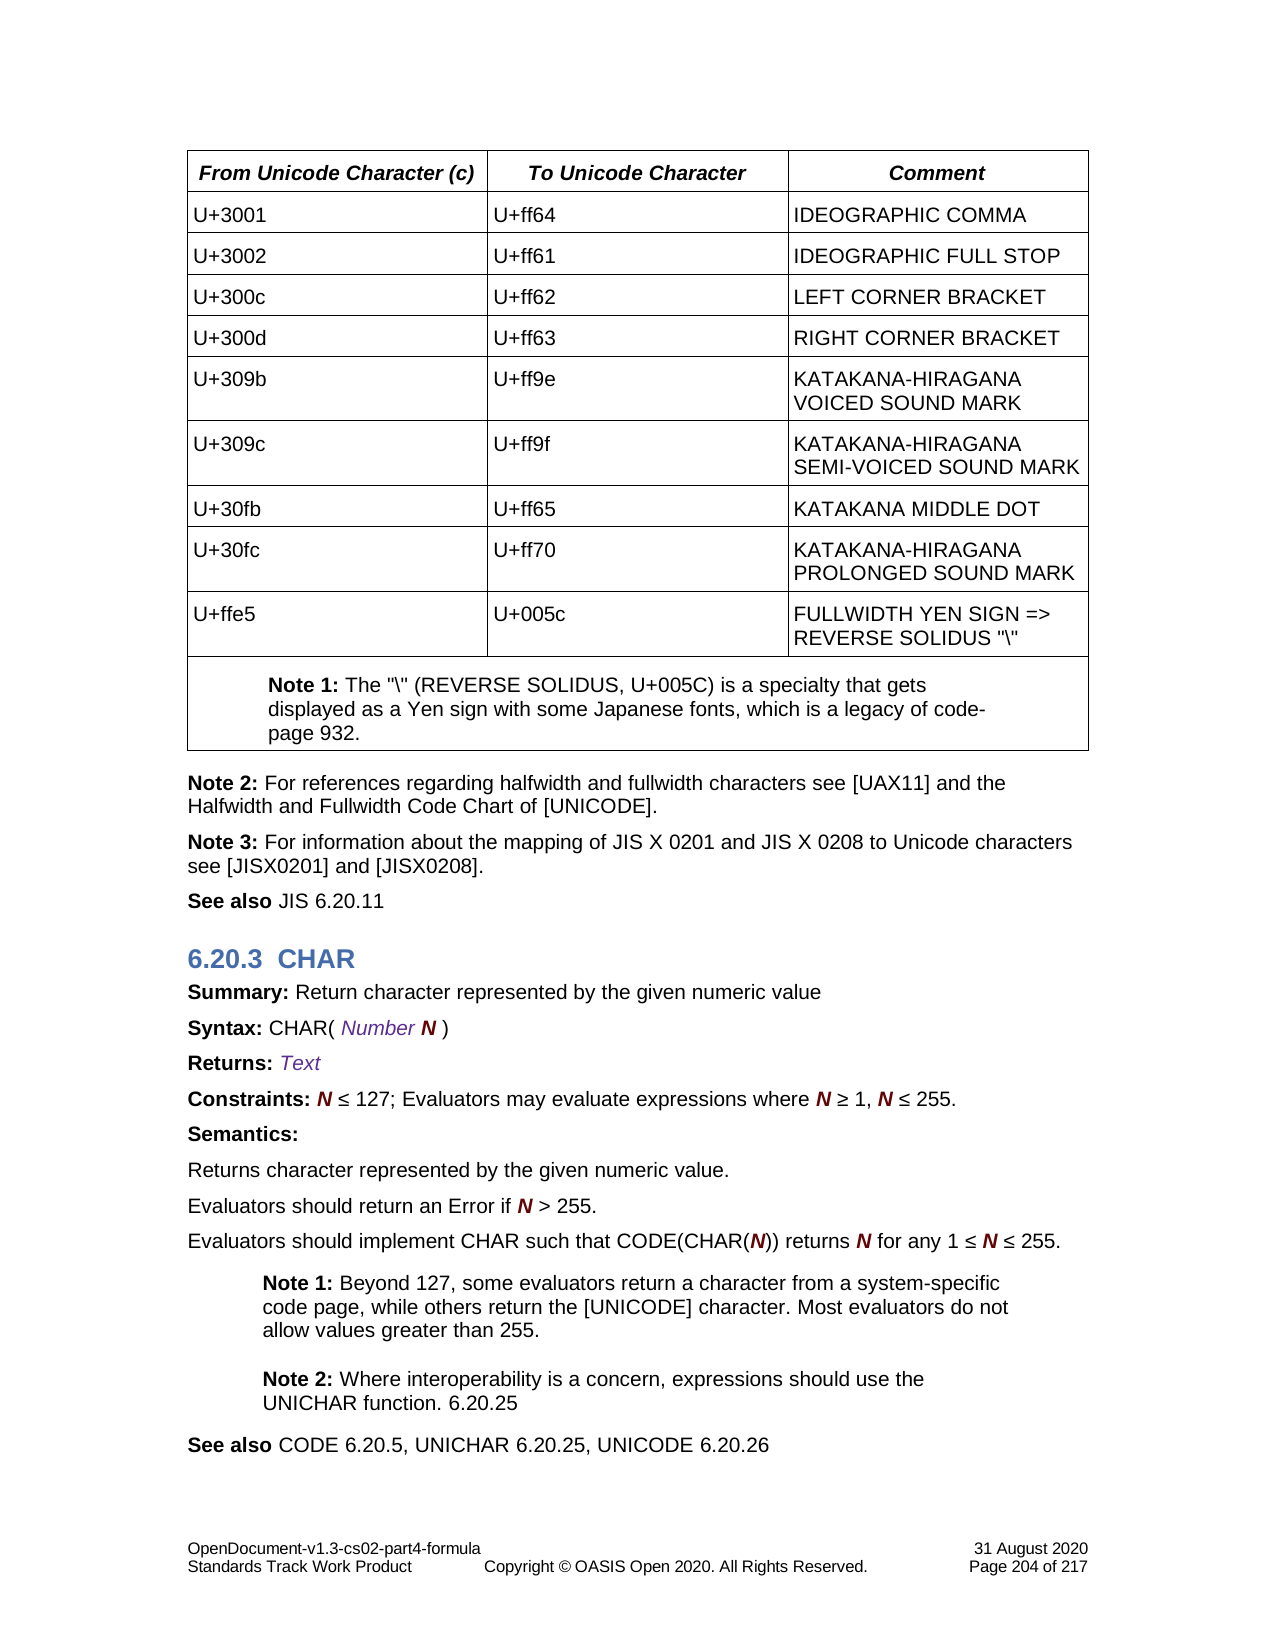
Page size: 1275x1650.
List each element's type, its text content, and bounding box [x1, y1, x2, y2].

table_cell U+ff62 [488, 275, 788, 314]
table_cell U+300c [188, 275, 487, 314]
subtitle CHAR [187, 944, 1088, 974]
table_cell U+300d [188, 316, 487, 356]
table_cell IDEOGRAPHIC FULL STOP [789, 233, 1088, 273]
table_cell KATAKANA-HIRAGANA PROLONGED SOUND MARK [789, 527, 1088, 591]
table_header From Unicode Character (c) [188, 151, 487, 191]
text Returns character represented by the given numeric value. [187, 1158, 1088, 1182]
text Returns: Text [187, 1052, 1088, 1075]
table_cell U+ff61 [488, 233, 788, 273]
text Note 3: For information about the mapping of JIS X 0201 and JIS X 0208 to Unicode characters see [JISX0201] and [JISX0208]. [187, 831, 1088, 878]
table_cell U+ff64 [488, 192, 788, 232]
table_cell Note 1: The "\" (REVERSE SOLIDUS, U+005C) is a specialty that gets displayed as a Yen sign with some Japanese fonts, which is a legacy of code-page 932. [188, 657, 1088, 750]
table_cell LEFT CORNER BRACKET [789, 275, 1088, 314]
text Note 2: Where interoperability is a concern, expressions should use the UNICHAR function. 6.20.25 [262, 1367, 1013, 1414]
table_cell KATAKANA-HIRAGANA VOICED SOUND MARK [789, 357, 1088, 420]
table_header To Unicode Character [488, 151, 788, 191]
table_cell KATAKANA MIDDLE DOT [789, 486, 1088, 526]
table_cell U+30fc [188, 527, 487, 591]
table_cell U+ff9f [488, 421, 788, 485]
table_cell U+ffe5 [188, 592, 487, 656]
text Evaluators should implement CHAR such that CODE(CHAR(N)) returns N for any 1 ≤ N ≤ 255. [187, 1230, 1088, 1253]
table_cell U+005c [488, 592, 788, 656]
table_cell U+309c [188, 421, 487, 485]
table_header Comment [789, 151, 1088, 191]
table_cell KATAKANA-HIRAGANA SEMI-VOICED SOUND MARK [789, 421, 1088, 485]
text Note 1: Beyond 127, some evaluators return a character from a system-specific code page, while others return the [UNICODE] character. Most evaluators do not allow values greater than 255. [262, 1272, 1013, 1342]
text Note 2: For references regarding halfwidth and fullwidth characters see [UAX11] and the Halfwidth and Fullwidth Code Chart of [UNICODE]. [187, 771, 1088, 818]
text See also CODE 6.20.5, UNICHAR 6.20.25, UNICODE 6.20.26 [187, 1433, 1088, 1457]
table_cell FULLWIDTH YEN SIGN => REVERSE SOLIDUS "\" [789, 592, 1088, 656]
table_cell U+ff9e [488, 357, 788, 420]
table_cell U+ff70 [488, 527, 788, 591]
text Semantics: [187, 1123, 1088, 1146]
table_cell RIGHT CORNER BRACKET [789, 316, 1088, 356]
table_cell U+3002 [188, 233, 487, 273]
text Summary: Return character represented by the given numeric value [187, 980, 1088, 1004]
table_cell U+309b [188, 357, 487, 420]
text Syntax: CHAR( Number N ) [187, 1016, 1088, 1039]
table_cell IDEOGRAPHIC COMMA [789, 192, 1088, 232]
table_cell U+3001 [188, 192, 487, 232]
table_cell U+ff63 [488, 316, 788, 356]
table_cell U+ff65 [488, 486, 788, 526]
text Evaluators should return an Error if N > 255. [187, 1194, 1088, 1218]
text See also JIS 6.20.11 [187, 890, 1088, 913]
text Constraints: N ≤ 127; Evaluators may evaluate expressions where N ≥ 1, N ≤ 255. [187, 1087, 1088, 1111]
table_cell U+30fb [188, 486, 487, 526]
